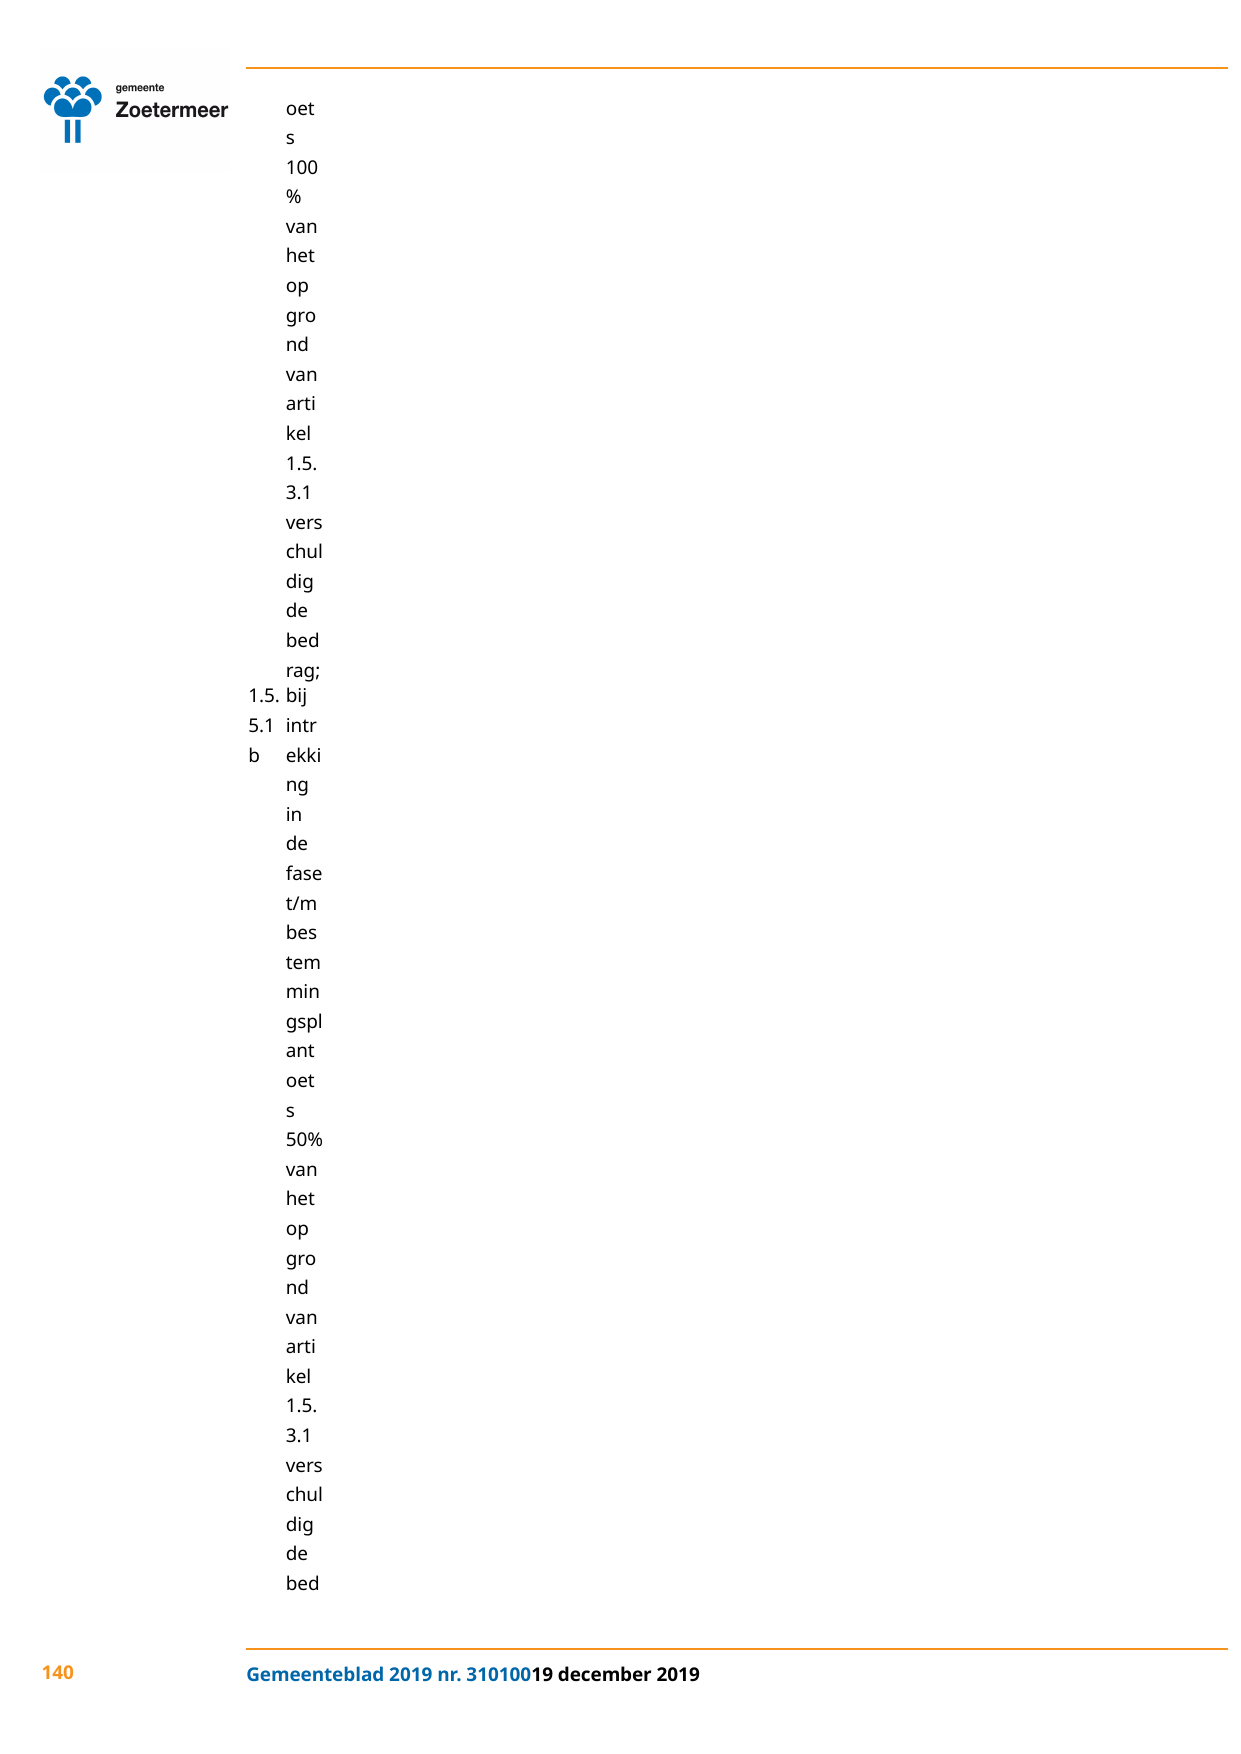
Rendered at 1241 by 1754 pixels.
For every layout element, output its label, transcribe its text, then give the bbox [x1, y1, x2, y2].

table_cell 1.5.5.1b [248, 683, 286, 1596]
table_cell [323, 683, 361, 1596]
table_cell [248, 95, 286, 683]
table_cell [361, 683, 398, 1596]
table_cell bij intrekking in de fase t/m bestemmingsplantoets 50% van het op grond van artikel 1.5.3.1 verschuldigde bed [286, 683, 323, 1596]
table_cell [361, 95, 398, 683]
picture [41, 47, 231, 172]
table_cell [323, 95, 361, 683]
table_cell oets 100% van het op grond van artikel 1.5.3.1 verschuldigde bedrag; [286, 95, 323, 683]
